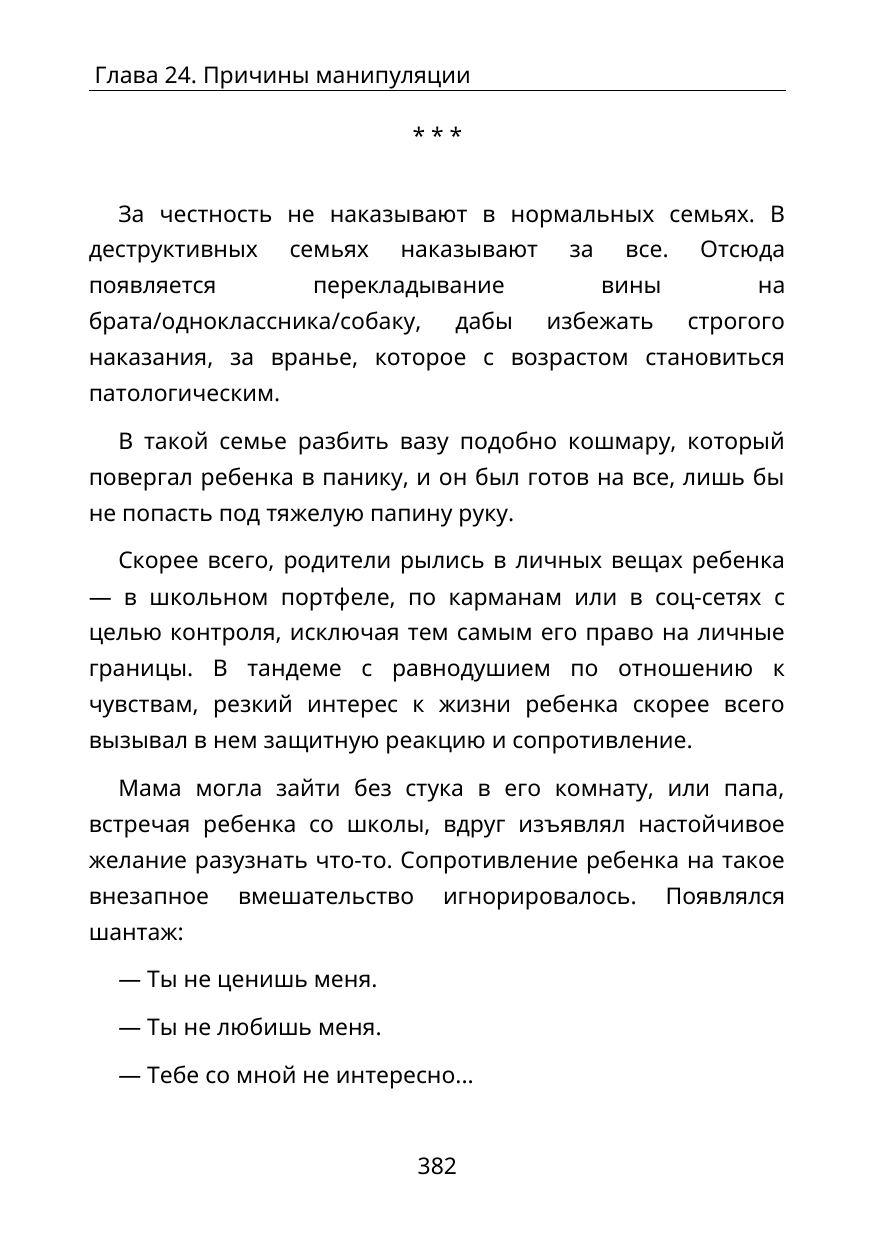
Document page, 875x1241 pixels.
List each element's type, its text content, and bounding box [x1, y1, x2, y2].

subtitle * * * [88, 120, 786, 151]
text Скорее всего, родители рылись в личных вещах ребенка — в школьном портфеле, по карманам или в соц-сетях с целью контроля, исключая тем самым его право на личные границы. В тандеме с равнодушием по отношению к чувствам, резкий интерес к жизни ребенка скорее всего вызывал в нем защитную реакцию и сопротивление. [88, 544, 786, 755]
text — Тебе со мной не интересно... [88, 1059, 786, 1090]
text — Ты не любишь меня. [88, 1011, 786, 1042]
text Мама могла зайти без стука в его комнату, или папа, встречая ребенка со школы, вдруг изъявлял настойчивое желание разузнать что-то. Сопротивление ребенка на такое внезапное вмешательство игнорировалось. Появлялся шантаж: [88, 772, 786, 947]
text За честность не наказывают в нормальных семьях. В деструктивных семьях наказывают за все. Отсюда появляется перекладывание вины на брата/одноклассника/собаку, дабы избежать строгого наказания, за вранье, которое с возрастом становиться патологическим. [88, 197, 786, 408]
text — Ты не ценишь меня. [88, 963, 786, 994]
text В такой семье разбить вазу подобно кошмару, который повергал ребенка в панику, и он был готов на все, лишь бы не попасть под тяжелую папину руку. [88, 425, 786, 528]
